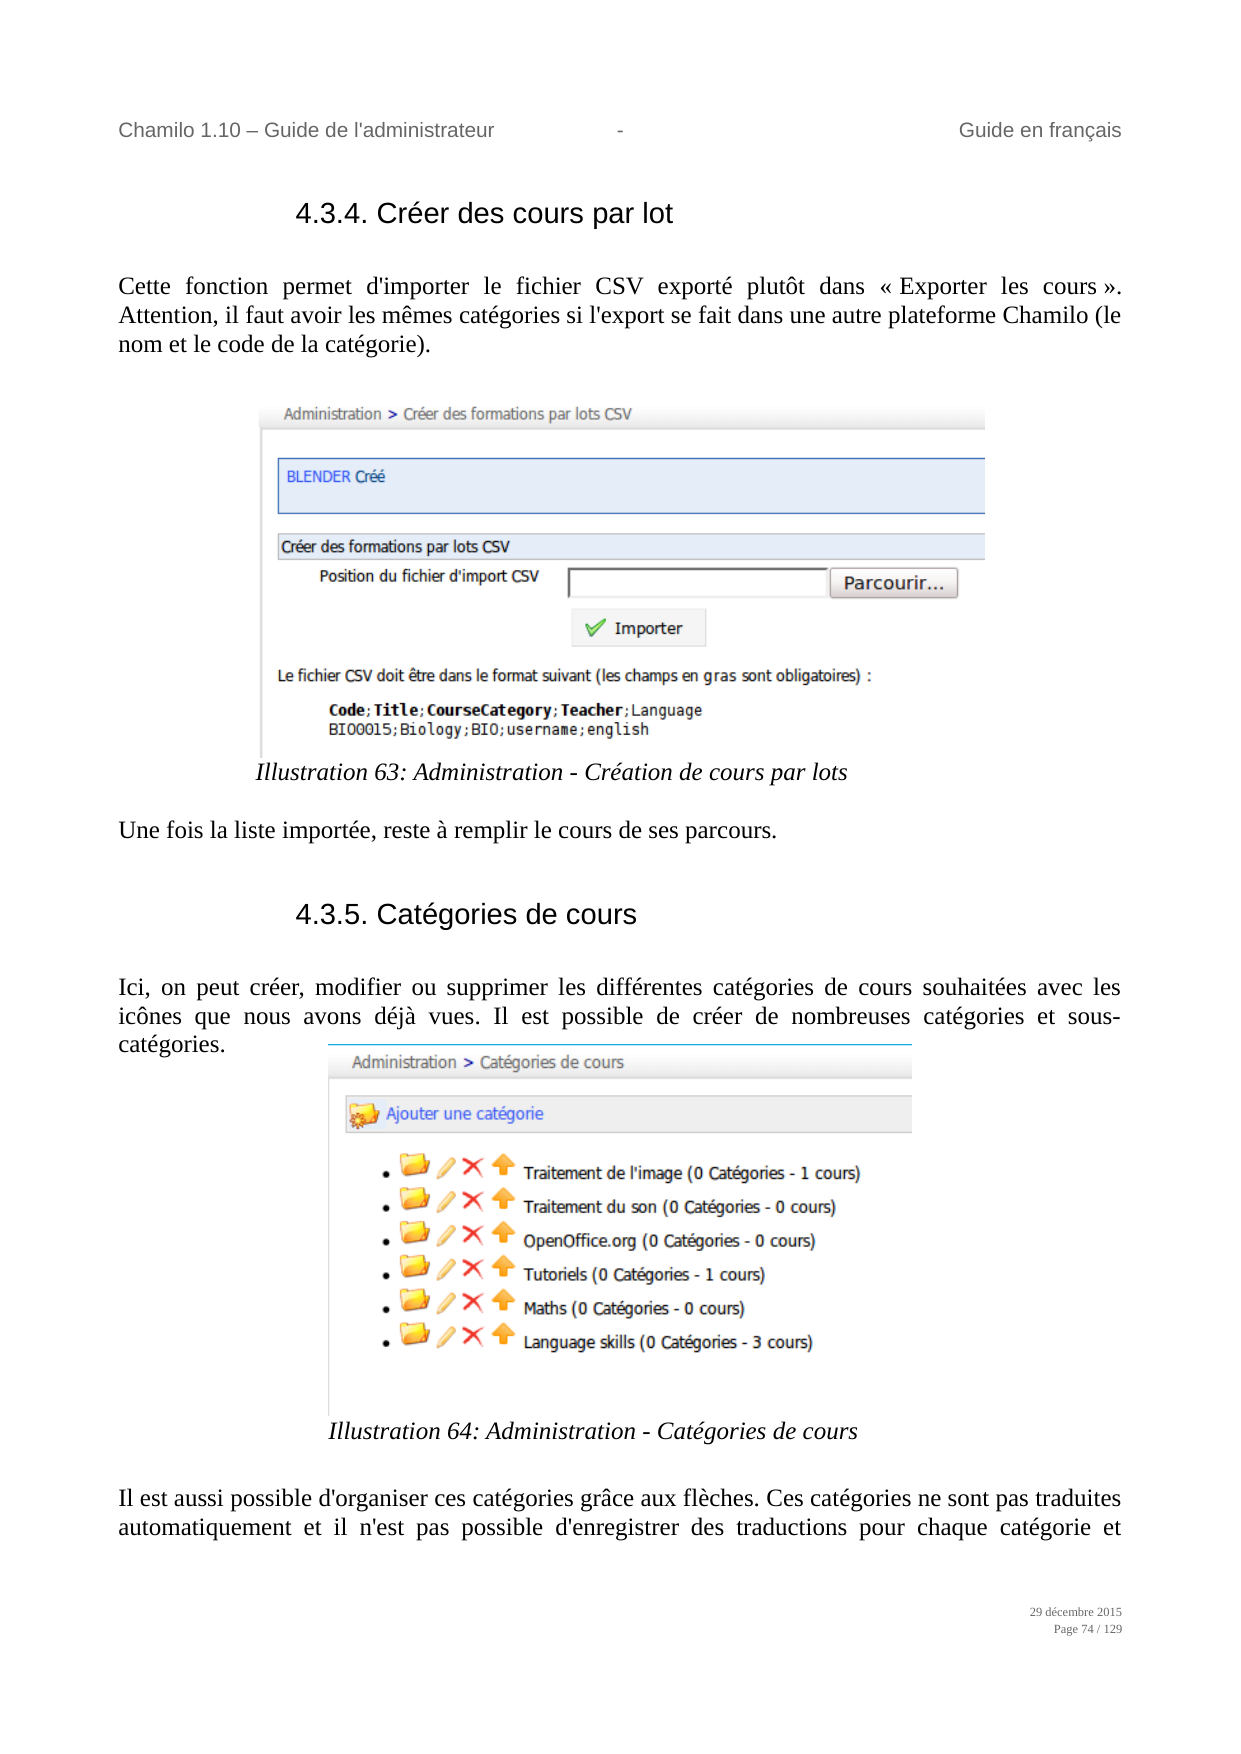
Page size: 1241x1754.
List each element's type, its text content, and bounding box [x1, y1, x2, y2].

subtitle Créer des cours par lot [295, 197, 1122, 230]
text Illustration 64: Administration - Catégories de cours [328, 1416, 912, 1444]
text Illustration 63: Administration - Création de cours par lots [255, 758, 985, 786]
text Il est aussi possible d'organiser ces catégories grâce aux flèches. Ces catégories ne sont pas traduites automatiquement et il n'est pas possible d'enregistrer des traductions pour chaque catégorie et [118, 1483, 1122, 1541]
subtitle Catégories de cours [295, 897, 1122, 931]
text Cette fonction permet d'importer le fichier CSV exporté plutôt dans « Exporter les cours ». Attention, il faut avoir les mêmes catégories si l'export se fait dans une autre plateforme Chamilo (le nom et le code de la catégorie). [118, 271, 1122, 358]
picture [255, 398, 985, 758]
text Une fois la liste importée, reste à remplir le cours de ses parcours. [118, 815, 1122, 843]
text Ici, on peut créer, modifier ou supprimer les différentes catégories de cours souhaitées avec les icônes que nous avons déjà vues. Il est possible de créer de nombreuses catégories et sous-catégories. [118, 972, 1122, 1058]
picture [328, 1046, 912, 1416]
